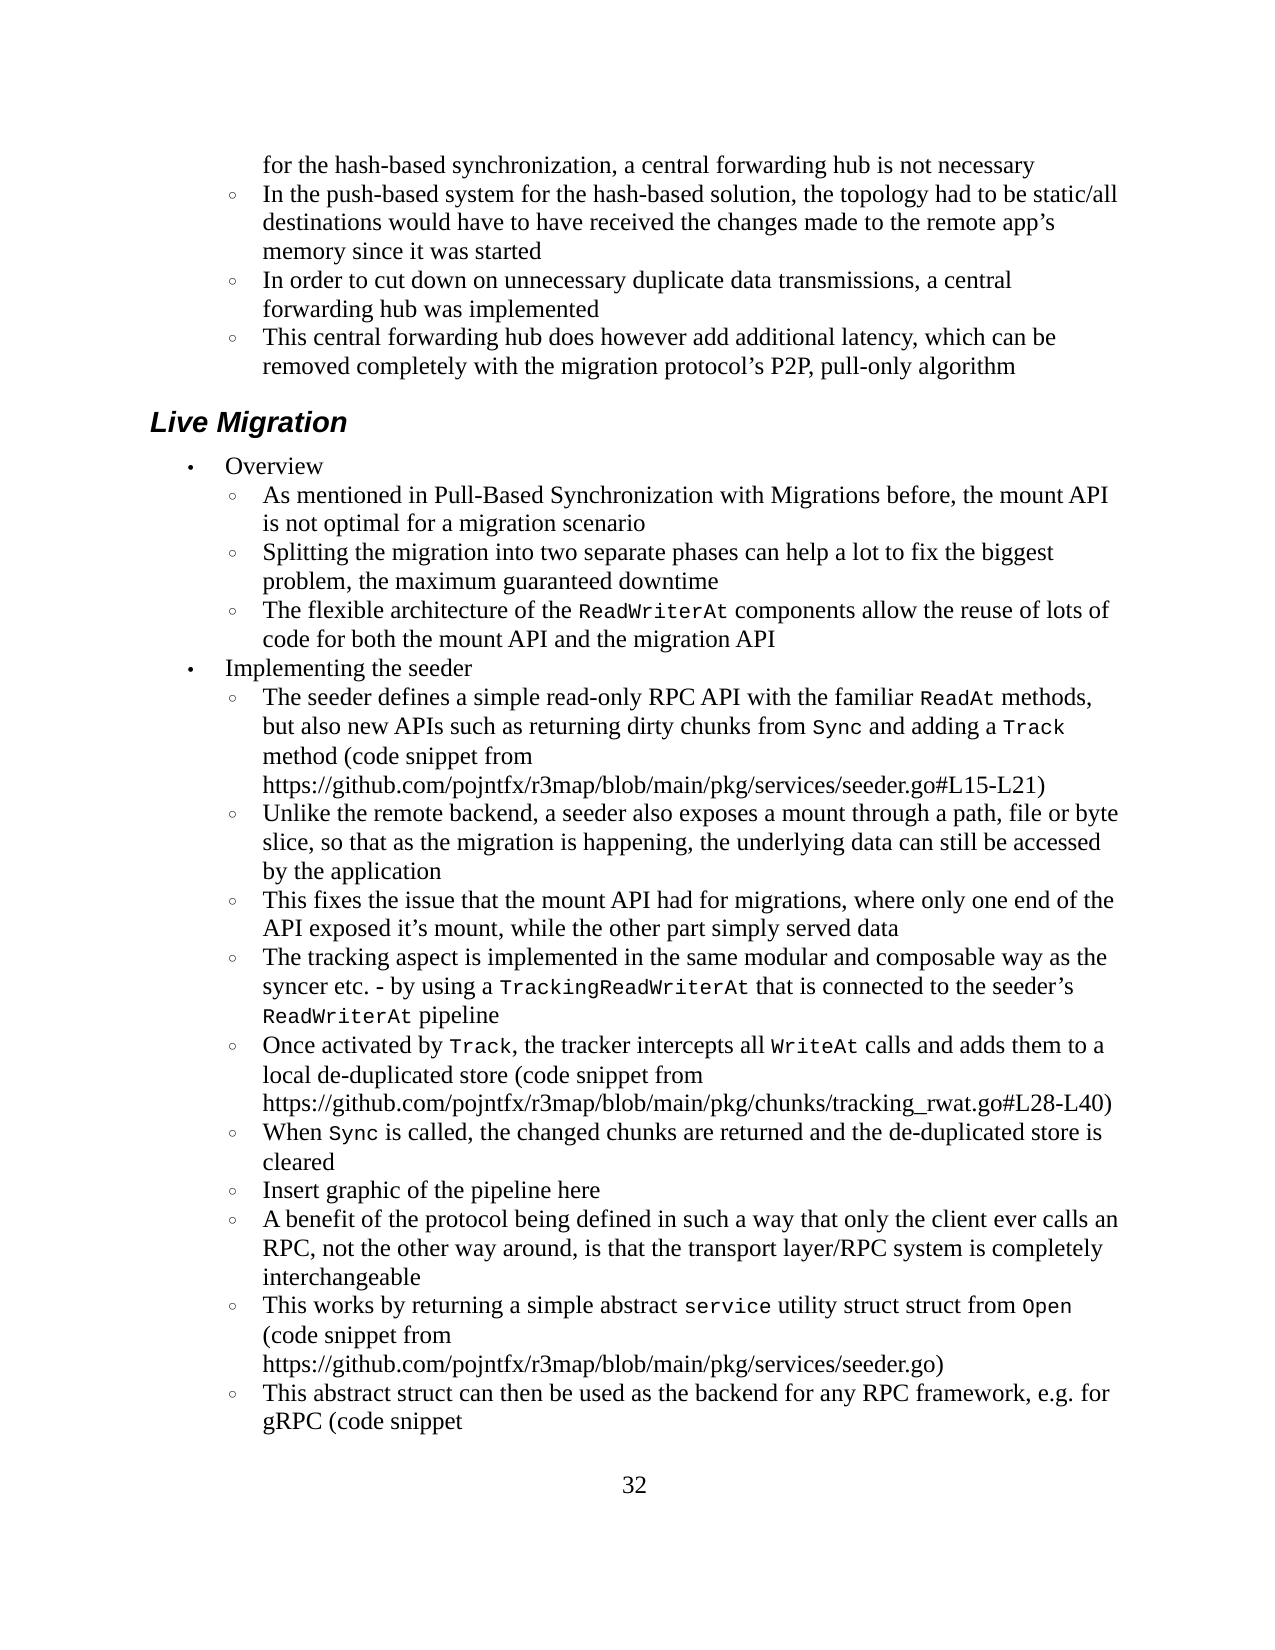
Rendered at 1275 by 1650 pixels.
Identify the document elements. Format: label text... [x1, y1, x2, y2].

list This works by returning a simple abstract service utility struct struct from Open (code snippet from https://github.com/pojntfx/r3map/blob/main/pkg/services/seeder.go) [225, 1291, 1125, 1378]
list The tracking aspect is implemented in the same modular and composable way as the syncer etc. - by using a TrackingReadWriterAt that is connected to the seeder’s ReadWriterAt pipeline [225, 942, 1125, 1030]
list In order to cut down on unnecessary duplicate data transmissions, a central forwarding hub was implemented [225, 265, 1125, 322]
list Once activated by Track, the tracker intercepts all WriteAt calls and adds them to a local de-duplicated store (code snippet from https://github.com/pojntfx/r3map/blob/main/pkg/chunks/tracking_rwat.go#L28-L40) [225, 1030, 1125, 1117]
list As mentioned in Pull-Based Synchronization with Migrations before, the mount API is not optimal for a migration scenario [225, 480, 1125, 537]
list This abstract struct can then be used as the backend for any RPC framework, e.g. for gRPC (code snippet [225, 1378, 1125, 1435]
list When Sync is called, the changed chunks are returned and the de-duplicated store is cleared [225, 1117, 1125, 1176]
list This central forwarding hub does however add additional latency, which can be removed completely with the migration protocol’s P2P, pull-only algorithm [225, 322, 1125, 380]
list Insert graphic of the pipeline here [225, 1176, 1125, 1204]
list Unlike the remote backend, a seeder also exposes a mount through a path, file or byte slice, so that as the migration is happening, the underlying data can still be accessed by the application [225, 798, 1125, 885]
list Implementing the seeder [187, 653, 1125, 682]
list A benefit of the protocol being defined in such a way that only the client ever calls an RPC, not the other way around, is that the transport layer/RPC system is completely interchangeable [225, 1204, 1125, 1291]
list Overview [187, 451, 1125, 480]
list In the push-based system for the hash-based solution, the topology had to be static/all destinations would have to have received the changes made to the remote app’s memory since it was started [225, 179, 1125, 265]
list This fixes the issue that the mount API had for migrations, where only one end of the API exposed it’s mount, while the other part simply served data [225, 885, 1125, 942]
list for the hash-based synchronization, a central forwarding hub is not necessary [225, 150, 1125, 179]
list The flexible architecture of the ReadWriterAt components allow the reuse of lots of code for both the mount API and the migration API [225, 595, 1125, 653]
list Splitting the migration into two separate phases can help a lot to fix the biggest problem, the maximum guaranteed downtime [225, 537, 1125, 595]
list The seeder defines a simple read-only RPC API with the familiar ReadAt methods, but also new APIs such as returning dirty chunks from Sync and adding a Track method (code snippet from https://github.com/pojntfx/r3map/blob/main/pkg/services/seeder.go#L15-L21) [225, 682, 1125, 798]
subtitle Live Migration [150, 405, 1125, 438]
